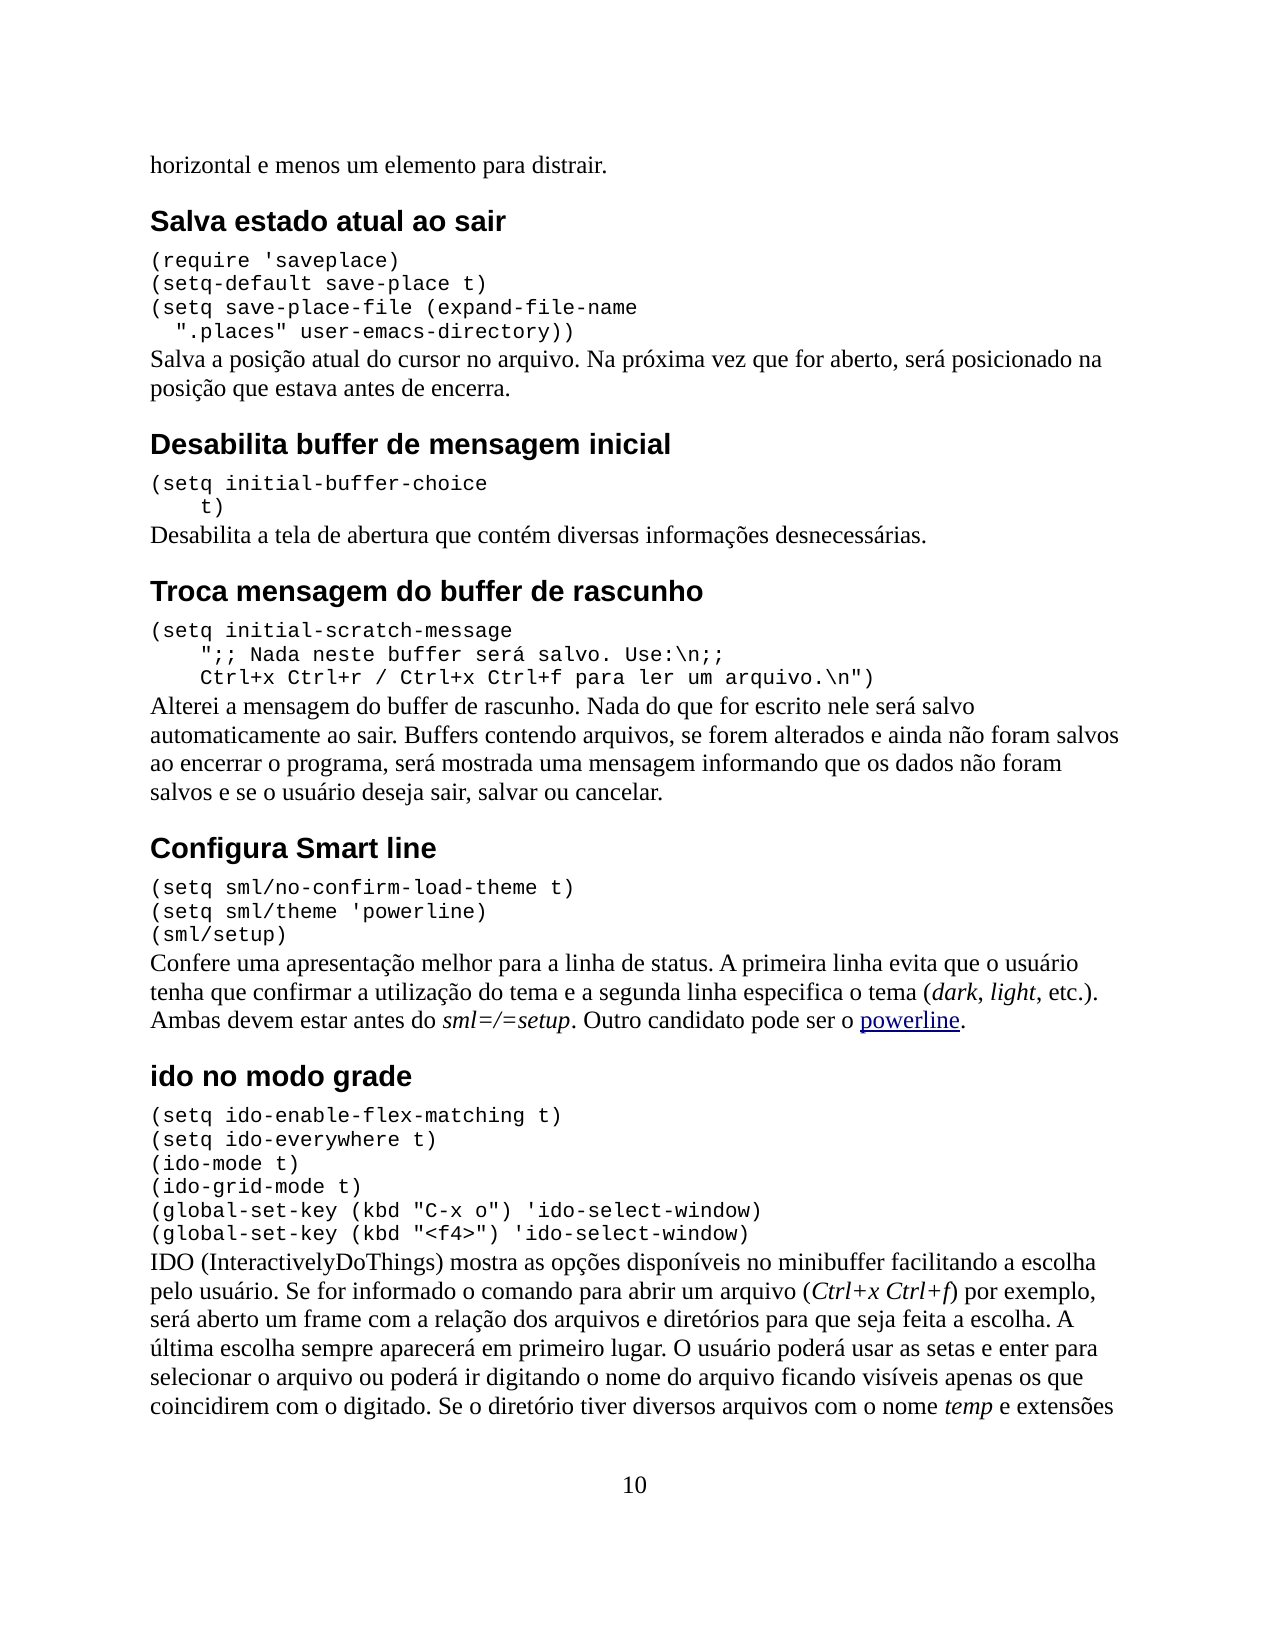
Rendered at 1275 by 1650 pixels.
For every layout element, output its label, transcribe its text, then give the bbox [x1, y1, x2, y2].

text (sml/setup) [150, 924, 1125, 948]
text Desabilita a tela de abertura que contém diversas informações desnecessárias. [150, 520, 1125, 549]
text (global-set-key (kbd "C-x o") 'ido-select-window) [150, 1200, 1125, 1223]
text Salva a posição atual do cursor no arquivo. Na próxima vez que for aberto, será posicionado na posição que estava antes de encerra. [150, 344, 1125, 402]
text (setq sml/theme 'powerline) [150, 901, 1125, 924]
text (global-set-key (kbd "<f4>") 'ido-select-window) [150, 1223, 1125, 1247]
text Confere uma apresentação melhor para a linha de status. A primeira linha evita que o usuário tenha que confirmar a utilização do tema e a segunda linha especifica o tema (dark, light, etc.). Ambas devem estar antes do sml=/=setup. Outro candidato pode ser o powerline. [150, 948, 1125, 1034]
text t) [150, 497, 1125, 520]
text (require 'saveplace) [150, 250, 1125, 273]
text (setq save-place-file (expand-file-name [150, 297, 1125, 321]
text IDO (InteractivelyDoThings) mostra as opções disponíveis no minibuffer facilitando a escolha pelo usuário. Se for informado o comando para abrir um arquivo (Ctrl+x Ctrl+f) por exemplo, será aberto um frame com a relação dos arquivos e diretórios para que seja feita a escolha. A última escolha sempre aparecerá em primeiro lugar. O usuário poderá usar as setas e enter para selecionar o arquivo ou poderá ir digitando o nome do arquivo ficando visíveis apenas os que coincidirem com o digitado. Se o diretório tiver diversos arquivos com o nome temp e extensões [150, 1247, 1125, 1419]
text ";; Nada neste buffer será salvo. Use:\n;; [150, 644, 1125, 667]
subtitle Configura Smart line [150, 831, 1125, 864]
text (setq ido-everywhere t) [150, 1129, 1125, 1152]
subtitle ido no modo grade [150, 1059, 1125, 1093]
subtitle Troca mensagem do buffer de rascunho [150, 574, 1125, 607]
text (ido-mode t) [150, 1152, 1125, 1176]
text (setq sml/no-confirm-load-theme t) [150, 877, 1125, 901]
text Alterei a mensagem do buffer de rascunho. Nada do que for escrito nele será salvo automaticamente ao sair. Buffers contendo arquivos, se forem alterados e ainda não foram salvos ao encerrar o programa, será mostrada uma mensagem informando que os dados não foram salvos e se o usuário deseja sair, salvar ou cancelar. [150, 691, 1125, 806]
text Ctrl+x Ctrl+r / Ctrl+x Ctrl+f para ler um arquivo.\n") [150, 667, 1125, 691]
text (setq-default save-place t) [150, 273, 1125, 297]
text (setq ido-enable-flex-matching t) [150, 1105, 1125, 1129]
text horizontal e menos um elemento para distrair. [150, 150, 1125, 179]
text ".places" user-emacs-directory)) [150, 321, 1125, 344]
text (setq initial-scratch-message [150, 620, 1125, 644]
text (ido-grid-mode t) [150, 1176, 1125, 1200]
text (setq initial-buffer-choice [150, 473, 1125, 497]
subtitle Desabilita buffer de mensagem inicial [150, 427, 1125, 460]
subtitle Salva estado atual ao sair [150, 204, 1125, 237]
